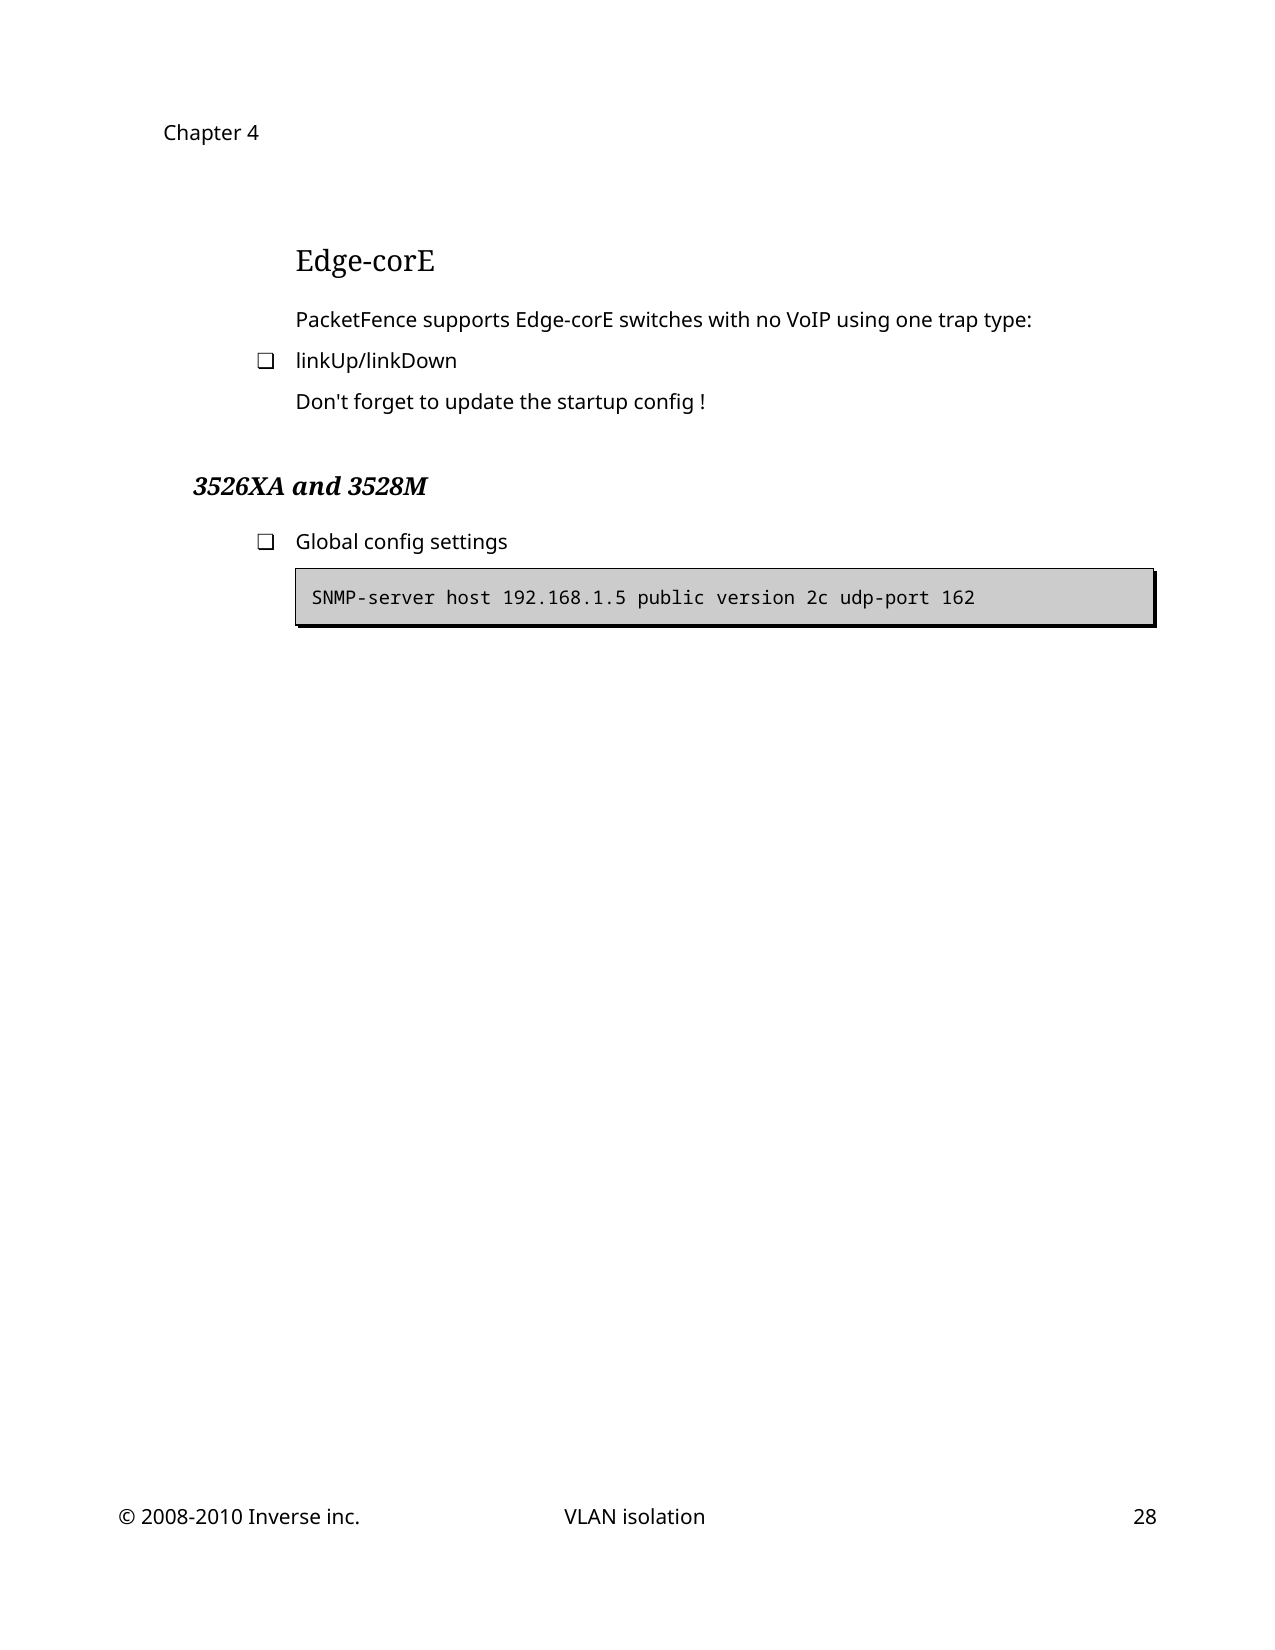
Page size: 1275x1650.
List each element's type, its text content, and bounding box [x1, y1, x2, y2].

text PacketFence supports Edge-corE switches with no VoIP using one trap type: [295, 305, 1157, 333]
text Don't forget to update the startup config ! [295, 387, 1157, 415]
list ❏ Global config settings [256, 527, 1157, 556]
subtitle 3526XA and 3528M [156, 469, 1157, 502]
subtitle Edge-corE [295, 241, 1157, 280]
list ❏ linkUp/linkDown [256, 346, 1157, 374]
text SNMP-server host 192.168.1.5 public version 2c udp-port 162 [296, 569, 1153, 624]
